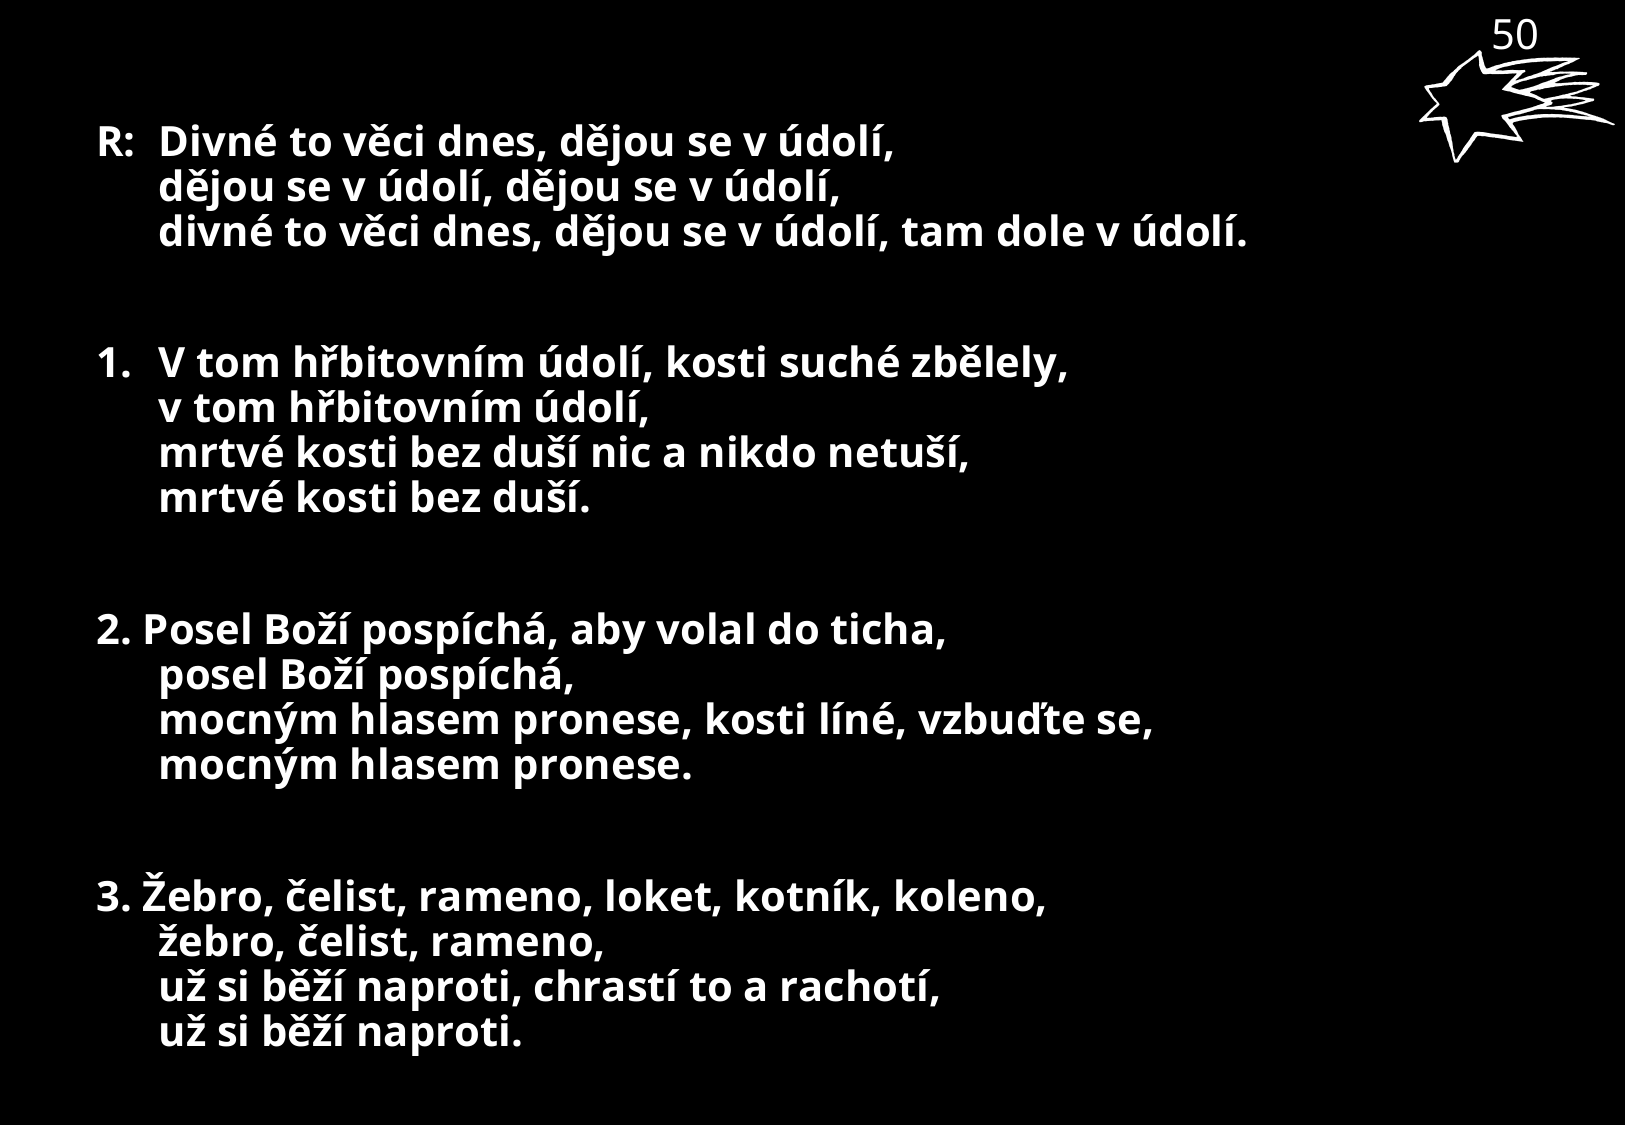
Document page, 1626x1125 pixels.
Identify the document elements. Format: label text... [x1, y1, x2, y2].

list R: Divné to věci dnes, dějou se v údolí, dějou se v údolí, dějou se v údolí, divné to věci dnes, dějou se v údolí, tam dole v údolí. V tom hřbitovním údolí, kosti suché zbělely, v tom hřbitovním údolí, mrtvé kosti bez duší nic a nikdo netuší, mrtvé kosti bez duší. 2. Posel Boží pospíchá, aby volal do ticha, posel Boží pospíchá, mocným hlasem pronese, kosti líné, vzbuďte se, mocným hlasem pronese. 3. Žebro, čelist, rameno, loket, kotník, koleno, žebro, čelist, rameno, už si běží naproti, chrastí to a rachotí, už si běží naproti. [81, 112, 1544, 1101]
text_box 50 [1405, 0, 1626, 66]
